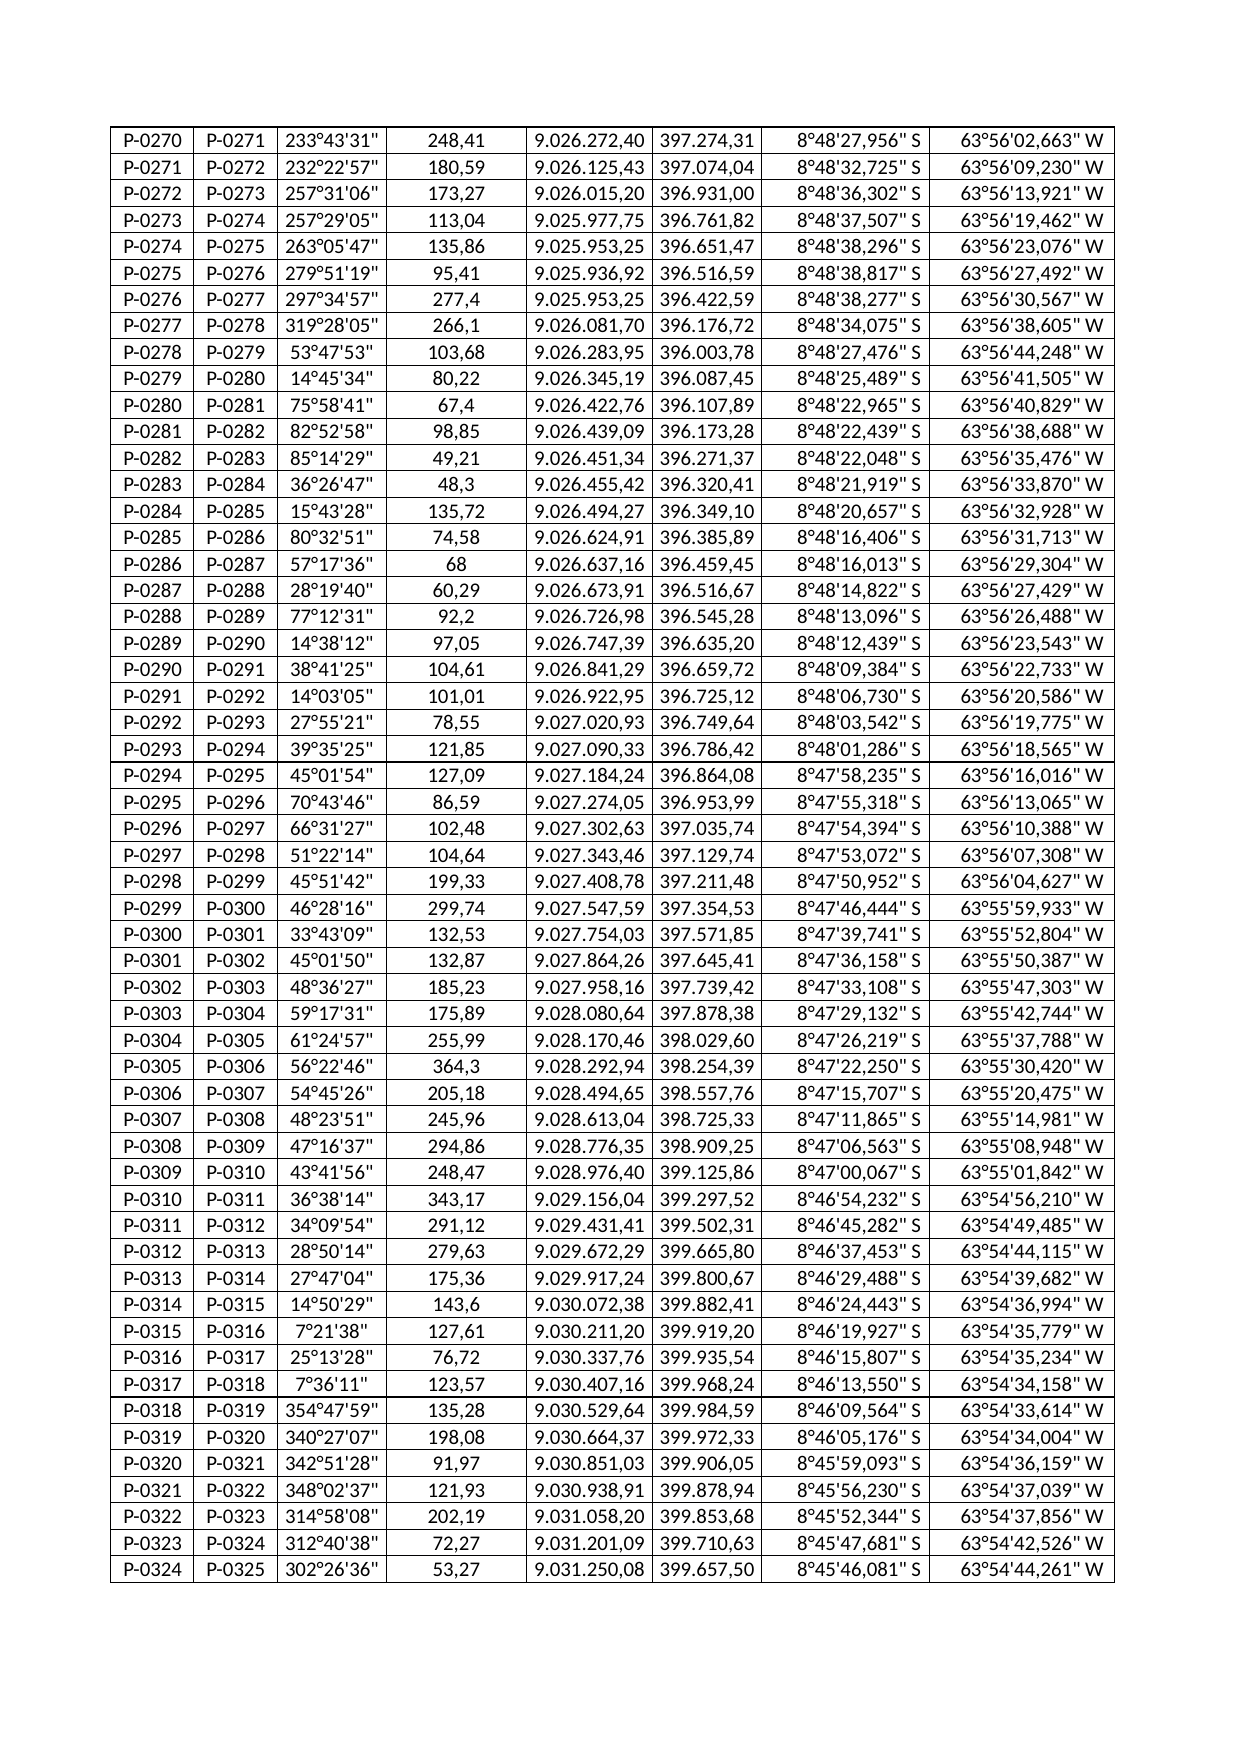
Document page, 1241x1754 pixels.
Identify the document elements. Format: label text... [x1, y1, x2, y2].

table_cell 104,61 [387, 657, 526, 682]
table_cell P-0305 [111, 1054, 193, 1079]
table_cell 398.254,39 [653, 1054, 761, 1079]
table_cell P-0322 [111, 1503, 193, 1529]
table_cell 396.864,08 [653, 763, 761, 788]
table_cell P-0277 [194, 286, 277, 312]
table_cell 399.710,63 [653, 1530, 761, 1555]
table_cell P-0290 [194, 630, 277, 656]
table_cell 127,61 [387, 1318, 526, 1343]
table_cell 63°56'38,688" W [930, 419, 1114, 444]
table_cell P-0286 [111, 551, 193, 576]
table_cell 135,28 [387, 1398, 526, 1423]
table_cell 63°56'20,586" W [930, 683, 1114, 708]
table_cell P-0314 [194, 1265, 277, 1291]
table_cell P-0282 [111, 445, 193, 470]
table_cell P-0321 [194, 1450, 277, 1476]
table_cell 399.657,50 [653, 1556, 761, 1582]
table_cell 199,33 [387, 868, 526, 894]
table_cell P-0288 [194, 577, 277, 603]
table_cell P-0322 [194, 1477, 277, 1502]
table_cell 14°45'34" [278, 366, 386, 391]
table_cell 279,63 [387, 1239, 526, 1264]
table_cell 9.031.058,20 [527, 1503, 652, 1529]
table_cell P-0314 [111, 1292, 193, 1317]
table_cell 39°35'25" [278, 736, 386, 761]
table_cell P-0275 [111, 260, 193, 285]
table_cell 104,64 [387, 842, 526, 867]
table_cell 15°43'28" [278, 498, 386, 523]
table_cell 397.354,53 [653, 895, 761, 920]
table_cell P-0309 [111, 1159, 193, 1185]
table_cell 103,68 [387, 339, 526, 364]
table_cell P-0273 [194, 180, 277, 206]
table_cell 397.211,48 [653, 868, 761, 894]
table_cell 319°28'05" [278, 313, 386, 338]
table_cell 45°01'54" [278, 763, 386, 788]
table_cell 398.909,25 [653, 1133, 761, 1158]
table_cell 185,23 [387, 974, 526, 999]
table_cell 312°40'38" [278, 1530, 386, 1555]
table_cell 399.984,59 [653, 1398, 761, 1423]
table_cell 63°56'10,388" W [930, 815, 1114, 841]
table_cell 63°56'07,308" W [930, 842, 1114, 867]
table_cell 9.026.624,91 [527, 524, 652, 550]
table_cell 8°48'21,919" S [762, 471, 929, 497]
table_cell 399.665,80 [653, 1239, 761, 1264]
table_cell 8°48'06,730" S [762, 683, 929, 708]
table_cell 36°38'14" [278, 1186, 386, 1211]
table_cell P-0315 [111, 1318, 193, 1343]
table_cell 9.026.451,34 [527, 445, 652, 470]
table_cell 8°48'37,507" S [762, 207, 929, 232]
table_cell 396.107,89 [653, 392, 761, 417]
table_cell P-0283 [194, 445, 277, 470]
table_cell 27°47'04" [278, 1265, 386, 1291]
table_cell 9.026.345,19 [527, 366, 652, 391]
table_cell 399.919,20 [653, 1318, 761, 1343]
table_cell P-0292 [111, 710, 193, 735]
table_cell 63°54'44,115" W [930, 1239, 1114, 1264]
table_cell P-0274 [194, 207, 277, 232]
table_cell 302°26'36" [278, 1556, 386, 1582]
table_cell 342°51'28" [278, 1450, 386, 1476]
table_cell 8°47'33,108" S [762, 974, 929, 999]
table_cell 9.031.250,08 [527, 1556, 652, 1582]
table_cell 63°56'44,248" W [930, 339, 1114, 364]
table_cell 43°41'56" [278, 1159, 386, 1185]
table_cell P-0323 [111, 1530, 193, 1555]
table_cell 396.761,82 [653, 207, 761, 232]
table_cell 8°48'14,822" S [762, 577, 929, 603]
table_cell 63°56'29,304" W [930, 551, 1114, 576]
table_cell 28°50'14" [278, 1239, 386, 1264]
table_cell 198,08 [387, 1424, 526, 1449]
table_cell 135,72 [387, 498, 526, 523]
table_cell 9.026.015,20 [527, 180, 652, 206]
table_cell 67,4 [387, 392, 526, 417]
table_cell 78,55 [387, 710, 526, 735]
table_cell 63°56'32,928" W [930, 498, 1114, 523]
table_cell 294,86 [387, 1133, 526, 1158]
table_cell P-0303 [111, 1001, 193, 1026]
table_cell P-0311 [111, 1212, 193, 1238]
table_cell P-0304 [194, 1001, 277, 1026]
table_cell 205,18 [387, 1080, 526, 1105]
table_cell P-0294 [111, 763, 193, 788]
table_cell 9.027.343,46 [527, 842, 652, 867]
table_cell 396.516,59 [653, 260, 761, 285]
table_cell 8°46'19,927" S [762, 1318, 929, 1343]
table_cell 399.853,68 [653, 1503, 761, 1529]
table_cell P-0313 [194, 1239, 277, 1264]
table_cell 175,89 [387, 1001, 526, 1026]
table_cell 9.026.673,91 [527, 577, 652, 603]
table_cell 396.003,78 [653, 339, 761, 364]
table_cell 143,6 [387, 1292, 526, 1317]
table_cell 396.725,12 [653, 683, 761, 708]
table_cell 398.029,60 [653, 1027, 761, 1052]
table_cell 27°55'21" [278, 710, 386, 735]
table_cell 77°12'31" [278, 604, 386, 629]
table_cell 63°56'23,076" W [930, 233, 1114, 259]
table_cell 63°55'37,788" W [930, 1027, 1114, 1052]
table_cell 80°32'51" [278, 524, 386, 550]
table_cell 63°56'27,429" W [930, 577, 1114, 603]
table_cell 45°51'42" [278, 868, 386, 894]
table_cell P-0279 [111, 366, 193, 391]
table_cell 9.028.170,46 [527, 1027, 652, 1052]
table_cell 63°56'22,733" W [930, 657, 1114, 682]
table_cell 48,3 [387, 471, 526, 497]
table_cell P-0307 [111, 1106, 193, 1132]
table_cell P-0276 [111, 286, 193, 312]
table_cell 396.176,72 [653, 313, 761, 338]
table_cell 248,47 [387, 1159, 526, 1185]
table_cell 9.030.072,38 [527, 1292, 652, 1317]
table_cell P-0321 [111, 1477, 193, 1502]
table_cell 397.129,74 [653, 842, 761, 867]
table_cell P-0319 [111, 1424, 193, 1449]
table_cell P-0303 [194, 974, 277, 999]
table_cell 255,99 [387, 1027, 526, 1052]
table_cell 63°55'50,387" W [930, 948, 1114, 973]
table_cell 291,12 [387, 1212, 526, 1238]
table_cell 9.028.292,94 [527, 1054, 652, 1079]
table_cell 59°17'31" [278, 1001, 386, 1026]
table_cell 63°56'13,921" W [930, 180, 1114, 206]
table_cell P-0280 [194, 366, 277, 391]
table_cell P-0295 [111, 789, 193, 814]
table_cell P-0278 [194, 313, 277, 338]
table_cell 9.030.211,20 [527, 1318, 652, 1343]
table_cell P-0302 [111, 974, 193, 999]
table_cell 180,59 [387, 154, 526, 179]
table_cell 397.035,74 [653, 815, 761, 841]
table_cell P-0319 [194, 1398, 277, 1423]
table_cell P-0312 [194, 1212, 277, 1238]
table_cell 9.026.841,29 [527, 657, 652, 682]
table_cell P-0290 [111, 657, 193, 682]
table_cell P-0308 [194, 1106, 277, 1132]
table_cell 85°14'29" [278, 445, 386, 470]
table_cell 63°56'23,543" W [930, 630, 1114, 656]
table_cell 8°48'38,277" S [762, 286, 929, 312]
table_cell P-0272 [194, 154, 277, 179]
table_cell 8°48'25,489" S [762, 366, 929, 391]
table_cell 396.349,10 [653, 498, 761, 523]
table_cell 8°47'54,394" S [762, 815, 929, 841]
table_cell 63°55'01,842" W [930, 1159, 1114, 1185]
table_cell 9.025.977,75 [527, 207, 652, 232]
table_cell 63°55'30,420" W [930, 1054, 1114, 1079]
table_cell 8°48'27,956" S [762, 128, 929, 153]
table_cell P-0280 [111, 392, 193, 417]
table_cell 63°55'42,744" W [930, 1001, 1114, 1026]
table_cell 14°03'05" [278, 683, 386, 708]
table_cell 8°45'56,230" S [762, 1477, 929, 1502]
table_cell P-0288 [111, 604, 193, 629]
table_cell 101,01 [387, 683, 526, 708]
table_cell 8°48'01,286" S [762, 736, 929, 761]
table_cell P-0310 [111, 1186, 193, 1211]
table_cell 25°13'28" [278, 1345, 386, 1370]
table_cell 121,93 [387, 1477, 526, 1502]
table_cell P-0310 [194, 1159, 277, 1185]
table_cell 396.786,42 [653, 736, 761, 761]
table_cell 233°43'31" [278, 128, 386, 153]
table_cell 8°48'12,439" S [762, 630, 929, 656]
table_cell 63°54'42,526" W [930, 1530, 1114, 1555]
table_cell 53°47'53" [278, 339, 386, 364]
table_cell P-0272 [111, 180, 193, 206]
table_cell 86,59 [387, 789, 526, 814]
table_cell P-0299 [194, 868, 277, 894]
table_cell 396.749,64 [653, 710, 761, 735]
table_cell 8°48'27,476" S [762, 339, 929, 364]
table_cell 63°54'49,485" W [930, 1212, 1114, 1238]
table_cell 396.931,00 [653, 180, 761, 206]
table_cell 399.972,33 [653, 1424, 761, 1449]
table_cell P-0324 [111, 1556, 193, 1582]
table_cell 8°47'26,219" S [762, 1027, 929, 1052]
table_cell P-0316 [194, 1318, 277, 1343]
table_cell 102,48 [387, 815, 526, 841]
table_cell P-0277 [111, 313, 193, 338]
table_cell 60,29 [387, 577, 526, 603]
table_cell 8°47'36,158" S [762, 948, 929, 973]
table_cell 48°23'51" [278, 1106, 386, 1132]
table_cell P-0305 [194, 1027, 277, 1052]
table_cell 34°09'54" [278, 1212, 386, 1238]
table_cell 63°56'33,870" W [930, 471, 1114, 497]
table_cell 63°56'26,488" W [930, 604, 1114, 629]
table_cell 91,97 [387, 1450, 526, 1476]
table_cell P-0287 [194, 551, 277, 576]
table_cell 8°47'46,444" S [762, 895, 929, 920]
table_cell 9.029.917,24 [527, 1265, 652, 1291]
table_cell 8°45'47,681" S [762, 1530, 929, 1555]
table_cell 399.935,54 [653, 1345, 761, 1370]
table_cell 8°48'03,542" S [762, 710, 929, 735]
table_cell 299,74 [387, 895, 526, 920]
table_cell 9.029.672,29 [527, 1239, 652, 1264]
table_cell 399.906,05 [653, 1450, 761, 1476]
table_cell P-0287 [111, 577, 193, 603]
table_cell 63°56'40,829" W [930, 392, 1114, 417]
table_cell 340°27'07" [278, 1424, 386, 1449]
table_cell 8°48'22,439" S [762, 419, 929, 444]
table_cell 277,4 [387, 286, 526, 312]
table_cell 76,72 [387, 1345, 526, 1370]
table_cell P-0281 [194, 392, 277, 417]
table_cell 396.087,45 [653, 366, 761, 391]
table_cell 8°46'24,443" S [762, 1292, 929, 1317]
table_cell P-0279 [194, 339, 277, 364]
table_cell 8°48'22,048" S [762, 445, 929, 470]
table_cell 266,1 [387, 313, 526, 338]
table_cell 8°46'37,453" S [762, 1239, 929, 1264]
table_cell 47°16'37" [278, 1133, 386, 1158]
table_cell 9.027.754,03 [527, 921, 652, 947]
table_cell 9.026.283,95 [527, 339, 652, 364]
table_cell 9.027.958,16 [527, 974, 652, 999]
table_cell 263°05'47" [278, 233, 386, 259]
table_cell 8°48'16,406" S [762, 524, 929, 550]
table_cell 9.026.422,76 [527, 392, 652, 417]
table_cell 9.027.184,24 [527, 763, 652, 788]
table_cell 63°56'35,476" W [930, 445, 1114, 470]
table_cell 396.659,72 [653, 657, 761, 682]
table_cell 63°54'37,856" W [930, 1503, 1114, 1529]
table_cell 396.953,99 [653, 789, 761, 814]
table_cell 348°02'37" [278, 1477, 386, 1502]
table_cell 82°52'58" [278, 419, 386, 444]
table_cell 8°48'32,725" S [762, 154, 929, 179]
table_cell 63°54'36,994" W [930, 1292, 1114, 1317]
table_cell 63°54'37,039" W [930, 1477, 1114, 1502]
table_cell P-0274 [111, 233, 193, 259]
table_cell 9.027.408,78 [527, 868, 652, 894]
table_cell 74,58 [387, 524, 526, 550]
table_cell 9.031.201,09 [527, 1530, 652, 1555]
table_cell 45°01'50" [278, 948, 386, 973]
table_cell 9.030.337,76 [527, 1345, 652, 1370]
table_cell P-0300 [111, 921, 193, 947]
table_cell P-0289 [194, 604, 277, 629]
table_cell P-0296 [111, 815, 193, 841]
table_cell 397.739,42 [653, 974, 761, 999]
table_cell P-0301 [194, 921, 277, 947]
table_cell P-0291 [111, 683, 193, 708]
table_cell 63°54'35,779" W [930, 1318, 1114, 1343]
table_cell 63°56'38,605" W [930, 313, 1114, 338]
table_cell 8°47'00,067" S [762, 1159, 929, 1185]
table_cell 9.026.125,43 [527, 154, 652, 179]
table_cell 8°48'34,075" S [762, 313, 929, 338]
table_cell P-0295 [194, 763, 277, 788]
table_cell P-0304 [111, 1027, 193, 1052]
table_cell 399.502,31 [653, 1212, 761, 1238]
table_cell 8°46'45,282" S [762, 1212, 929, 1238]
table_cell 9.026.494,27 [527, 498, 652, 523]
table_cell P-0301 [111, 948, 193, 973]
table_cell 9.030.664,37 [527, 1424, 652, 1449]
table_cell P-0318 [111, 1398, 193, 1423]
table_cell 173,27 [387, 180, 526, 206]
table_cell 257°31'06" [278, 180, 386, 206]
table_cell 7°21'38" [278, 1318, 386, 1343]
table_cell 63°56'04,627" W [930, 868, 1114, 894]
table_cell 63°56'19,462" W [930, 207, 1114, 232]
table_cell 397.274,31 [653, 128, 761, 153]
table_cell 8°47'15,707" S [762, 1080, 929, 1105]
table_cell 399.297,52 [653, 1186, 761, 1211]
table_cell 396.320,41 [653, 471, 761, 497]
table_cell 175,36 [387, 1265, 526, 1291]
table_cell P-0293 [111, 736, 193, 761]
table_cell 8°47'11,865" S [762, 1106, 929, 1132]
table_cell 343,17 [387, 1186, 526, 1211]
table_cell 63°55'59,933" W [930, 895, 1114, 920]
table_cell 127,09 [387, 763, 526, 788]
table_cell 63°54'39,682" W [930, 1265, 1114, 1291]
table_cell P-0313 [111, 1265, 193, 1291]
table_cell P-0271 [111, 154, 193, 179]
table_cell 8°47'29,132" S [762, 1001, 929, 1026]
table_cell 7°36'11" [278, 1371, 386, 1396]
table_cell 8°46'29,488" S [762, 1265, 929, 1291]
table_cell 9.026.272,40 [527, 128, 652, 153]
table_cell P-0292 [194, 683, 277, 708]
table_cell 8°48'20,657" S [762, 498, 929, 523]
table_cell 80,22 [387, 366, 526, 391]
table_cell 9.028.080,64 [527, 1001, 652, 1026]
table_cell 8°48'13,096" S [762, 604, 929, 629]
table_cell 232°22'57" [278, 154, 386, 179]
table_cell 61°24'57" [278, 1027, 386, 1052]
table_cell P-0302 [194, 948, 277, 973]
table_cell 398.557,76 [653, 1080, 761, 1105]
table_cell 396.271,37 [653, 445, 761, 470]
table_cell 364,3 [387, 1054, 526, 1079]
table_cell 9.030.407,16 [527, 1371, 652, 1396]
table_cell 121,85 [387, 736, 526, 761]
table_cell 9.025.953,25 [527, 233, 652, 259]
table_cell 397.074,04 [653, 154, 761, 179]
table_cell 8°47'39,741" S [762, 921, 929, 947]
table_cell 297°34'57" [278, 286, 386, 312]
table_cell 63°56'27,492" W [930, 260, 1114, 285]
table_cell P-0307 [194, 1080, 277, 1105]
table_cell 8°46'54,232" S [762, 1186, 929, 1211]
table_cell 72,27 [387, 1530, 526, 1555]
table_cell P-0294 [194, 736, 277, 761]
table_cell 9.027.274,05 [527, 789, 652, 814]
table_cell 8°47'06,563" S [762, 1133, 929, 1158]
table_cell P-0311 [194, 1186, 277, 1211]
table_cell P-0317 [194, 1345, 277, 1370]
table_cell P-0270 [111, 128, 193, 153]
table_cell 75°58'41" [278, 392, 386, 417]
table_cell 38°41'25" [278, 657, 386, 682]
table_cell P-0291 [194, 657, 277, 682]
table_cell P-0271 [194, 128, 277, 153]
table_cell 8°45'46,081" S [762, 1556, 929, 1582]
table_cell 8°48'38,817" S [762, 260, 929, 285]
table_cell 92,2 [387, 604, 526, 629]
table_cell 95,41 [387, 260, 526, 285]
table_cell 8°48'36,302" S [762, 180, 929, 206]
table_cell 8°48'38,296" S [762, 233, 929, 259]
table_cell 98,85 [387, 419, 526, 444]
table_cell 9.029.156,04 [527, 1186, 652, 1211]
table_cell 9.026.455,42 [527, 471, 652, 497]
table_cell 9.026.922,95 [527, 683, 652, 708]
table_cell P-0289 [111, 630, 193, 656]
table_cell 9.026.747,39 [527, 630, 652, 656]
table_cell 63°54'56,210" W [930, 1186, 1114, 1211]
table_cell 132,87 [387, 948, 526, 973]
table_cell 63°55'47,303" W [930, 974, 1114, 999]
table_cell 53,27 [387, 1556, 526, 1582]
table_cell 48°36'27" [278, 974, 386, 999]
table_cell 36°26'47" [278, 471, 386, 497]
table_cell P-0275 [194, 233, 277, 259]
table_cell P-0296 [194, 789, 277, 814]
table_cell 397.571,85 [653, 921, 761, 947]
table_cell 113,04 [387, 207, 526, 232]
table_cell 8°46'13,550" S [762, 1371, 929, 1396]
table_cell 9.026.439,09 [527, 419, 652, 444]
table_cell 396.459,45 [653, 551, 761, 576]
table_cell 8°47'50,952" S [762, 868, 929, 894]
table_cell 9.028.613,04 [527, 1106, 652, 1132]
table_cell 8°46'15,807" S [762, 1345, 929, 1370]
table_cell 9.027.090,33 [527, 736, 652, 761]
table_cell 9.026.081,70 [527, 313, 652, 338]
table_cell 63°56'19,775" W [930, 710, 1114, 735]
table_cell 123,57 [387, 1371, 526, 1396]
table_cell 8°48'16,013" S [762, 551, 929, 576]
table_cell 8°45'59,093" S [762, 1450, 929, 1476]
table_cell 68 [387, 551, 526, 576]
table_cell 63°55'08,948" W [930, 1133, 1114, 1158]
table_cell 9.028.976,40 [527, 1159, 652, 1185]
table_cell 9.030.938,91 [527, 1477, 652, 1502]
table_cell 396.516,67 [653, 577, 761, 603]
table_cell P-0284 [111, 498, 193, 523]
table_cell 14°50'29" [278, 1292, 386, 1317]
table_cell 396.545,28 [653, 604, 761, 629]
table_cell 57°17'36" [278, 551, 386, 576]
table_cell 28°19'40" [278, 577, 386, 603]
table_cell 396.173,28 [653, 419, 761, 444]
table_cell 279°51'19" [278, 260, 386, 285]
table_cell 399.968,24 [653, 1371, 761, 1396]
table_cell 51°22'14" [278, 842, 386, 867]
table_cell P-0276 [194, 260, 277, 285]
table_cell 8°47'22,250" S [762, 1054, 929, 1079]
table_cell 8°45'52,344" S [762, 1503, 929, 1529]
table_cell 314°58'08" [278, 1503, 386, 1529]
table_cell 396.651,47 [653, 233, 761, 259]
table_cell 63°54'44,261" W [930, 1556, 1114, 1582]
table_cell P-0281 [111, 419, 193, 444]
table_cell 9.027.864,26 [527, 948, 652, 973]
table_cell 63°56'13,065" W [930, 789, 1114, 814]
table_cell P-0282 [194, 419, 277, 444]
table_cell P-0285 [194, 498, 277, 523]
table_cell 56°22'46" [278, 1054, 386, 1079]
table_cell P-0306 [194, 1054, 277, 1079]
table_cell 397.878,38 [653, 1001, 761, 1026]
table_cell P-0285 [111, 524, 193, 550]
table_cell 9.026.637,16 [527, 551, 652, 576]
table_cell P-0283 [111, 471, 193, 497]
table_cell 63°56'30,567" W [930, 286, 1114, 312]
table_cell P-0293 [194, 710, 277, 735]
table_cell 9.028.776,35 [527, 1133, 652, 1158]
table_cell 9.028.494,65 [527, 1080, 652, 1105]
table_cell P-0298 [194, 842, 277, 867]
table_cell 9.025.953,25 [527, 286, 652, 312]
table_cell 63°55'20,475" W [930, 1080, 1114, 1105]
table_cell 257°29'05" [278, 207, 386, 232]
table_cell P-0273 [111, 207, 193, 232]
table_cell 9.026.726,98 [527, 604, 652, 629]
table_cell 8°48'09,384" S [762, 657, 929, 682]
table_cell 9.030.529,64 [527, 1398, 652, 1423]
table_cell 9.027.020,93 [527, 710, 652, 735]
table_cell 9.027.547,59 [527, 895, 652, 920]
table_cell 8°46'05,176" S [762, 1424, 929, 1449]
table_cell 63°56'18,565" W [930, 736, 1114, 761]
table_cell P-0323 [194, 1503, 277, 1529]
table_cell 245,96 [387, 1106, 526, 1132]
table_cell 399.882,41 [653, 1292, 761, 1317]
table_cell 8°47'58,235" S [762, 763, 929, 788]
table_cell P-0320 [194, 1424, 277, 1449]
table_cell P-0320 [111, 1450, 193, 1476]
table_cell 202,19 [387, 1503, 526, 1529]
table_cell 248,41 [387, 128, 526, 153]
table_cell 97,05 [387, 630, 526, 656]
table_cell 9.027.302,63 [527, 815, 652, 841]
table_cell 9.029.431,41 [527, 1212, 652, 1238]
table_cell P-0306 [111, 1080, 193, 1105]
table_cell 8°48'22,965" S [762, 392, 929, 417]
table_cell P-0297 [111, 842, 193, 867]
table_cell 135,86 [387, 233, 526, 259]
table_cell 66°31'27" [278, 815, 386, 841]
table_cell P-0324 [194, 1530, 277, 1555]
table_cell 54°45'26" [278, 1080, 386, 1105]
table_cell 63°55'14,981" W [930, 1106, 1114, 1132]
table_cell P-0298 [111, 868, 193, 894]
table_cell 397.645,41 [653, 948, 761, 973]
table_cell P-0318 [194, 1371, 277, 1396]
table_cell P-0299 [111, 895, 193, 920]
table_cell P-0316 [111, 1345, 193, 1370]
table_cell P-0325 [194, 1556, 277, 1582]
table_cell P-0308 [111, 1133, 193, 1158]
table_cell 63°56'41,505" W [930, 366, 1114, 391]
table_cell 33°43'09" [278, 921, 386, 947]
table_cell 63°54'34,004" W [930, 1424, 1114, 1449]
table_cell 14°38'12" [278, 630, 386, 656]
table_cell 8°47'55,318" S [762, 789, 929, 814]
table_cell 399.125,86 [653, 1159, 761, 1185]
table_cell 63°56'09,230" W [930, 154, 1114, 179]
table_cell 63°54'36,159" W [930, 1450, 1114, 1476]
table_cell 8°47'53,072" S [762, 842, 929, 867]
table_cell 398.725,33 [653, 1106, 761, 1132]
table_cell 63°54'34,158" W [930, 1371, 1114, 1396]
table_cell 49,21 [387, 445, 526, 470]
table_cell 63°56'16,016" W [930, 763, 1114, 788]
table_cell P-0309 [194, 1133, 277, 1158]
table_cell P-0317 [111, 1371, 193, 1396]
table_cell P-0278 [111, 339, 193, 364]
table_cell P-0315 [194, 1292, 277, 1317]
table_cell 63°56'02,663" W [930, 128, 1114, 153]
table_cell 8°46'09,564" S [762, 1398, 929, 1423]
table_cell 396.385,89 [653, 524, 761, 550]
table_cell P-0300 [194, 895, 277, 920]
table_cell 132,53 [387, 921, 526, 947]
table_cell 9.025.936,92 [527, 260, 652, 285]
table_cell P-0297 [194, 815, 277, 841]
table_cell P-0284 [194, 471, 277, 497]
table_cell 396.635,20 [653, 630, 761, 656]
table_cell 63°54'33,614" W [930, 1398, 1114, 1423]
table_cell P-0312 [111, 1239, 193, 1264]
table_cell 354°47'59" [278, 1398, 386, 1423]
table_cell 399.800,67 [653, 1265, 761, 1291]
table_cell 70°43'46" [278, 789, 386, 814]
table_cell 46°28'16" [278, 895, 386, 920]
table_cell P-0286 [194, 524, 277, 550]
table_cell 63°54'35,234" W [930, 1345, 1114, 1370]
table_cell 396.422,59 [653, 286, 761, 312]
table_cell 9.030.851,03 [527, 1450, 652, 1476]
table_cell 399.878,94 [653, 1477, 761, 1502]
table_cell 63°55'52,804" W [930, 921, 1114, 947]
table_cell 63°56'31,713" W [930, 524, 1114, 550]
